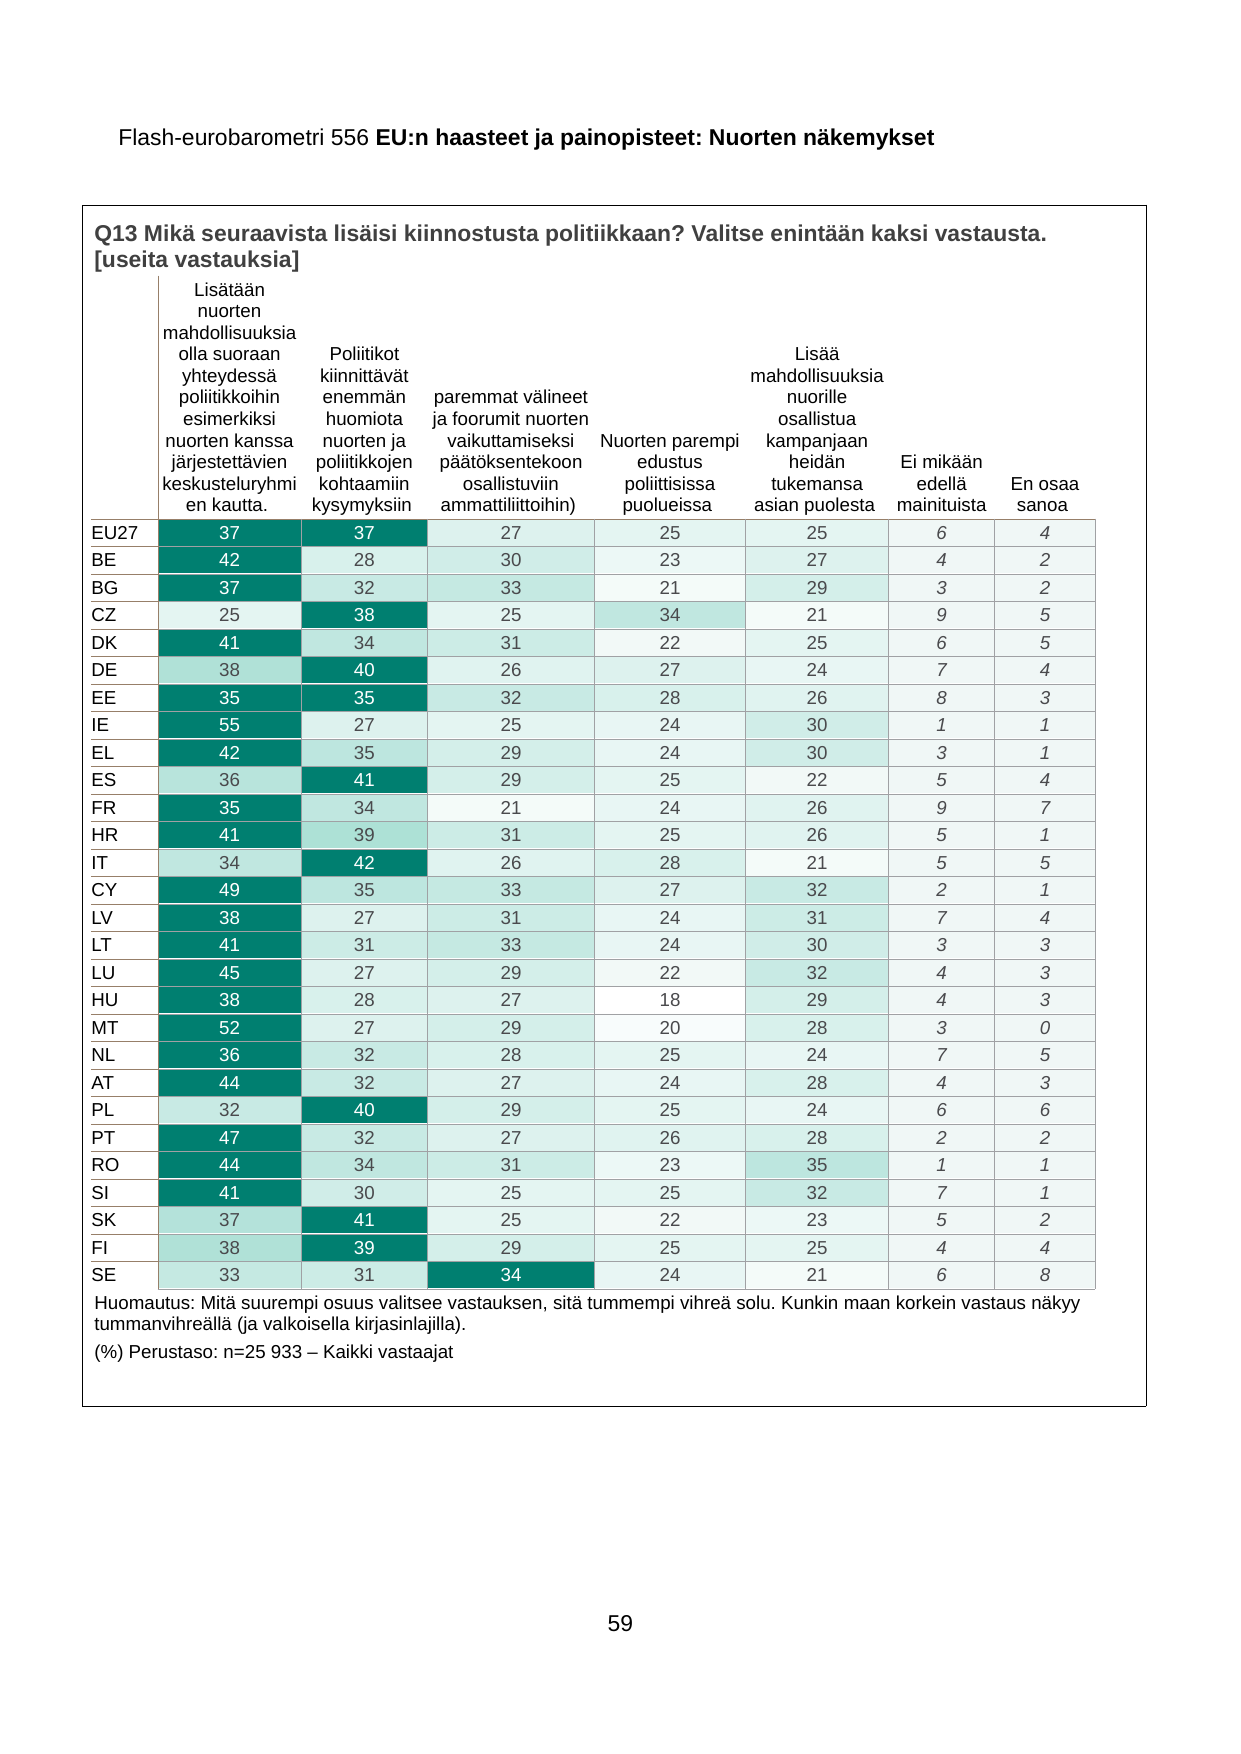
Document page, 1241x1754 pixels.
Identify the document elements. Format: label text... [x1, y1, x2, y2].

table_cell 30 [746, 740, 888, 766]
table_cell EL [91, 740, 158, 766]
table_cell CZ [91, 602, 158, 628]
table_cell 28 [595, 850, 745, 876]
table_cell 21 [746, 602, 888, 628]
table_cell 26 [746, 685, 888, 711]
table_cell 37 [159, 520, 301, 546]
table_cell 7 [995, 795, 1095, 821]
table_cell 3 [995, 932, 1095, 958]
table_cell 22 [595, 960, 745, 986]
table_cell BG [91, 575, 158, 601]
table_cell 24 [595, 1262, 745, 1288]
table_cell 29 [428, 740, 594, 766]
table_cell LT [91, 932, 158, 958]
table_cell 25 [595, 822, 745, 848]
table_cell 0 [995, 1015, 1095, 1041]
table_cell 7 [889, 1042, 994, 1068]
table_cell 38 [302, 602, 427, 628]
table_cell Poliitikot kiinnittävät enemmän huomiota nuorten ja poliitikkojen kohtaamiin kysymyksiin [301, 276, 427, 518]
table_cell 41 [159, 822, 301, 848]
table_cell 32 [302, 1042, 427, 1068]
table_cell 41 [302, 767, 427, 793]
table_cell 4 [995, 520, 1095, 546]
table_cell 23 [746, 1207, 888, 1233]
table_cell CY [91, 877, 158, 903]
table_cell 8 [889, 685, 994, 711]
table_cell 33 [428, 932, 594, 958]
table_cell 25 [428, 1180, 594, 1206]
table_cell AT [91, 1070, 158, 1096]
table_cell 1 [995, 1152, 1095, 1178]
table_cell 33 [428, 877, 594, 903]
table_cell 42 [159, 740, 301, 766]
table_cell 4 [889, 1070, 994, 1096]
table_cell 7 [889, 905, 994, 931]
table_cell 28 [746, 1070, 888, 1096]
table_cell 25 [595, 1097, 745, 1123]
table_cell 24 [595, 795, 745, 821]
table_cell SE [91, 1262, 158, 1288]
table_cell 18 [595, 987, 745, 1013]
table_cell ES [91, 767, 158, 793]
table_cell MT [91, 1015, 158, 1041]
table_cell 31 [428, 822, 594, 848]
table_cell HR [91, 822, 158, 848]
table_cell 24 [746, 657, 888, 683]
table_cell 27 [428, 520, 594, 546]
table_cell 39 [302, 1235, 427, 1261]
table_cell 24 [746, 1042, 888, 1068]
table_cell (%) Perustaso: n=25 933 – Kaikki vastaajat [91, 1338, 1095, 1365]
table_cell 1 [995, 1180, 1095, 1206]
table_cell 5 [995, 630, 1095, 656]
table_cell HU [91, 987, 158, 1013]
table_cell 28 [428, 1042, 594, 1068]
table_cell 27 [302, 905, 427, 931]
table_cell 27 [302, 1015, 427, 1041]
table_cell 5 [889, 822, 994, 848]
table_cell 2 [889, 877, 994, 903]
table_cell 35 [302, 740, 427, 766]
table_cell PT [91, 1125, 158, 1151]
table_cell EE [91, 685, 158, 711]
table_cell 33 [428, 575, 594, 601]
table_cell 41 [302, 1207, 427, 1233]
table_cell 31 [428, 630, 594, 656]
table_cell 5 [995, 850, 1095, 876]
table_cell 27 [595, 877, 745, 903]
table_cell 24 [595, 1070, 745, 1096]
table_cell 6 [889, 1262, 994, 1288]
table_cell 30 [302, 1180, 427, 1206]
table_cell 27 [595, 657, 745, 683]
table_cell 21 [428, 795, 594, 821]
table_cell 35 [159, 685, 301, 711]
table_cell 4 [889, 987, 994, 1013]
table_cell Lisää mahdollisuuksia nuorille osallistua kampanjaan heidän tukemansa asian puolesta [745, 276, 888, 518]
table_cell Lisätään nuorten mahdollisuuksia olla suoraan yhteydessä poliitikkoihin esimerkiksi nuorten kanssa järjestettävien keskusteluryhmien kautta. [159, 276, 301, 518]
table_cell 5 [889, 767, 994, 793]
table_cell NL [91, 1042, 158, 1068]
table_cell 31 [428, 905, 594, 931]
table_cell 6 [995, 1097, 1095, 1123]
table_cell FR [91, 795, 158, 821]
table_cell 25 [595, 1042, 745, 1068]
table_cell 25 [746, 1235, 888, 1261]
table_cell 29 [428, 1015, 594, 1041]
table_cell LU [91, 960, 158, 986]
table_cell 29 [746, 987, 888, 1013]
table_cell 34 [302, 630, 427, 656]
table_cell 30 [428, 547, 594, 573]
table_cell 42 [159, 547, 301, 573]
table_cell 24 [746, 1097, 888, 1123]
table_cell SK [91, 1207, 158, 1233]
table_cell 36 [159, 1042, 301, 1068]
table_cell 4 [995, 1235, 1095, 1261]
table_cell 39 [302, 822, 427, 848]
table_cell 8 [995, 1262, 1095, 1288]
table_cell 25 [595, 767, 745, 793]
table_cell 25 [428, 1207, 594, 1233]
table_cell 26 [746, 822, 888, 848]
table_cell 44 [159, 1070, 301, 1096]
table_cell 31 [302, 1262, 427, 1288]
table_cell 5 [995, 602, 1095, 628]
table_cell 20 [595, 1015, 745, 1041]
table_cell 1 [995, 877, 1095, 903]
table_cell 42 [302, 850, 427, 876]
table_cell 21 [746, 1262, 888, 1288]
table_cell 28 [595, 685, 745, 711]
table_cell 4 [889, 1235, 994, 1261]
table_cell 30 [746, 712, 888, 738]
table_cell Huomautus: Mitä suurempi osuus valitsee vastauksen, sitä tummempi vihreä solu. Kunkin maan korkein vastaus näkyy tummanvihreällä (ja valkoisella kirjasinlajilla). [91, 1289, 1095, 1338]
table_cell 29 [428, 767, 594, 793]
table_cell 49 [159, 877, 301, 903]
table_header Q13 Mikä seuraavista lisäisi kiinnostusta politiikkaan? Valitse enintään kaksi vastausta. [useita vastauksia] [91, 214, 1095, 276]
table_cell 31 [746, 905, 888, 931]
table_cell 29 [428, 1235, 594, 1261]
table_cell 21 [746, 850, 888, 876]
table_cell 9 [889, 795, 994, 821]
table_cell 40 [302, 657, 427, 683]
table_cell 37 [159, 1207, 301, 1233]
table_cell 36 [159, 767, 301, 793]
table_cell 37 [302, 520, 427, 546]
table_cell 31 [428, 1152, 594, 1178]
table_cell EU27 [91, 520, 158, 546]
table_cell DK [91, 630, 158, 656]
table_cell Ei mikään edellä mainituista [889, 276, 994, 518]
table_cell 38 [159, 657, 301, 683]
table_cell 32 [302, 1070, 427, 1096]
table_cell 28 [302, 987, 427, 1013]
table_cell 3 [995, 685, 1095, 711]
table_cell 7 [889, 1180, 994, 1206]
table_cell 25 [746, 630, 888, 656]
table_cell 6 [889, 630, 994, 656]
table_cell 38 [159, 987, 301, 1013]
table_cell 24 [595, 932, 745, 958]
table_cell 2 [995, 1125, 1095, 1151]
table_cell 26 [746, 795, 888, 821]
table_cell 32 [428, 685, 594, 711]
table_cell 1 [995, 822, 1095, 848]
table_cell 4 [995, 657, 1095, 683]
table_cell 32 [746, 1180, 888, 1206]
table_cell 31 [302, 932, 427, 958]
table_cell 37 [159, 575, 301, 601]
table_cell 25 [746, 520, 888, 546]
table_cell 47 [159, 1125, 301, 1151]
table_cell 27 [428, 1070, 594, 1096]
table_cell 38 [159, 905, 301, 931]
table_cell En osaa sanoa [994, 276, 1095, 518]
table_cell 1 [995, 712, 1095, 738]
table_cell 3 [889, 575, 994, 601]
table_cell 23 [595, 547, 745, 573]
table_cell 1 [995, 740, 1095, 766]
table_cell 41 [159, 1180, 301, 1206]
table_cell DE [91, 657, 158, 683]
table_cell 38 [159, 1235, 301, 1261]
table_cell 32 [159, 1097, 301, 1123]
table_cell 45 [159, 960, 301, 986]
table_cell 1 [889, 712, 994, 738]
table_cell 22 [595, 1207, 745, 1233]
table_cell Nuorten parempi edustus poliittisissa puolueissa [594, 276, 745, 518]
table_cell BE [91, 547, 158, 573]
table_cell 3 [889, 932, 994, 958]
table_cell 25 [595, 520, 745, 546]
table_cell 4 [995, 905, 1095, 931]
table_cell 3 [995, 960, 1095, 986]
table_cell 21 [595, 575, 745, 601]
table_cell 23 [595, 1152, 745, 1178]
table_cell 4 [889, 960, 994, 986]
table_cell 27 [746, 547, 888, 573]
table_cell 25 [595, 1235, 745, 1261]
table_cell 32 [302, 1125, 427, 1151]
table_cell 32 [302, 575, 427, 601]
table_cell 1 [889, 1152, 994, 1178]
table_cell 5 [889, 850, 994, 876]
table_cell 35 [302, 877, 427, 903]
table_cell 27 [428, 987, 594, 1013]
table_cell 27 [302, 712, 427, 738]
table_cell 5 [889, 1207, 994, 1233]
table_cell 27 [428, 1125, 594, 1151]
table_cell 29 [428, 1097, 594, 1123]
table_cell 2 [995, 1207, 1095, 1233]
table_cell 33 [159, 1262, 301, 1288]
table_cell PL [91, 1097, 158, 1123]
table_cell 32 [746, 960, 888, 986]
table_cell 24 [595, 740, 745, 766]
table_cell 6 [889, 520, 994, 546]
table_cell 25 [428, 602, 594, 628]
table_cell 9 [889, 602, 994, 628]
table_cell 29 [746, 575, 888, 601]
table_cell 2 [995, 547, 1095, 573]
table_cell 41 [159, 630, 301, 656]
table_cell 35 [159, 795, 301, 821]
table_cell 41 [159, 932, 301, 958]
table_cell 24 [595, 905, 745, 931]
table_cell 55 [159, 712, 301, 738]
table_cell 25 [159, 602, 301, 628]
table_cell 26 [595, 1125, 745, 1151]
table_cell LV [91, 905, 158, 931]
table_cell 3 [995, 987, 1095, 1013]
table_cell 4 [889, 547, 994, 573]
table_cell 34 [595, 602, 745, 628]
table_cell 2 [889, 1125, 994, 1151]
table_cell 3 [995, 1070, 1095, 1096]
table_cell 7 [889, 657, 994, 683]
table_cell 29 [428, 960, 594, 986]
table_cell 3 [889, 740, 994, 766]
table_cell 35 [746, 1152, 888, 1178]
table_cell 24 [595, 712, 745, 738]
table_cell 27 [302, 960, 427, 986]
table_cell 25 [428, 712, 594, 738]
table_cell [91, 276, 158, 518]
table_cell 5 [995, 1042, 1095, 1068]
table_cell 44 [159, 1152, 301, 1178]
table_cell 22 [595, 630, 745, 656]
table_cell RO [91, 1152, 158, 1178]
table_cell 25 [595, 1180, 745, 1206]
table_cell 35 [302, 685, 427, 711]
table_cell 32 [746, 877, 888, 903]
table_cell 6 [889, 1097, 994, 1123]
table_cell 28 [302, 547, 427, 573]
table_cell 2 [995, 575, 1095, 601]
table_cell 22 [746, 767, 888, 793]
table_cell 34 [302, 1152, 427, 1178]
table_cell 40 [302, 1097, 427, 1123]
table_cell 26 [428, 850, 594, 876]
table_cell 26 [428, 657, 594, 683]
table_cell 3 [889, 1015, 994, 1041]
table_cell paremmat välineet ja foorumit nuorten vaikuttamiseksi päätöksentekoon osallistuviin ammattiliittoihin) [428, 276, 594, 518]
table_cell 52 [159, 1015, 301, 1041]
table_cell 4 [995, 767, 1095, 793]
table_cell FI [91, 1235, 158, 1261]
table_cell 30 [746, 932, 888, 958]
table_cell 28 [746, 1015, 888, 1041]
table_cell IT [91, 850, 158, 876]
table_cell SI [91, 1180, 158, 1206]
table_cell 34 [428, 1262, 594, 1288]
table_cell IE [91, 712, 158, 738]
table_cell 34 [302, 795, 427, 821]
table_cell 34 [159, 850, 301, 876]
table_cell 28 [746, 1125, 888, 1151]
